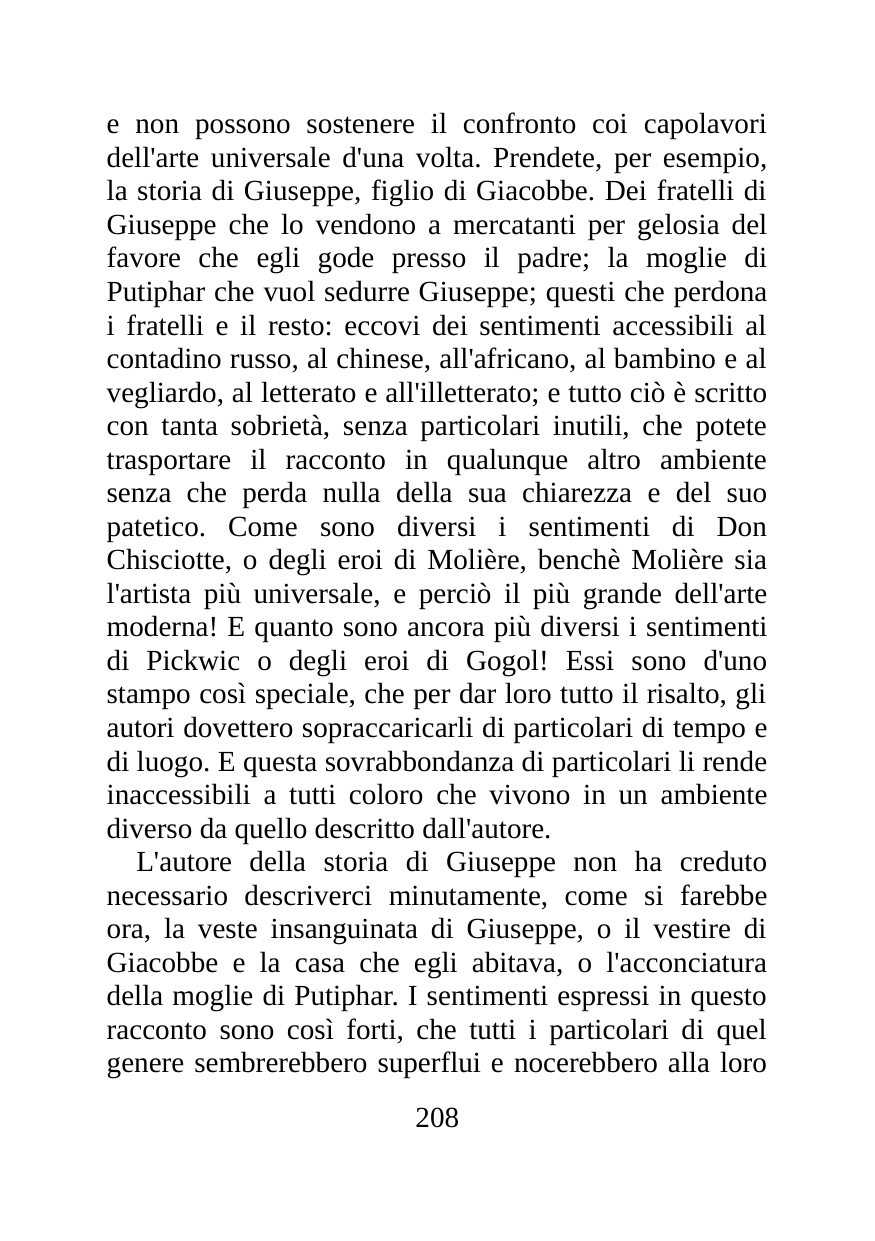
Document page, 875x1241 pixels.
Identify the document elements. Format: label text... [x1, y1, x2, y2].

text e non possono sostenere il confronto coi capolavori dell'arte universale d'una volta. Prendete, per esempio, la storia di Giuseppe, figlio di Giacobbe. Dei fratelli di Giuseppe che lo vendono a mercatanti per gelosia del favore che egli gode presso il padre; la moglie di Putiphar che vuol sedurre Giuseppe; questi che perdona i fratelli e il resto: eccovi dei sentimenti accessibili al contadino russo, al chinese, all'africano, al bambino e al vegliardo, al letterato e all'illetterato; e tutto ciò è scritto con tanta sobrietà, senza particolari inutili, che potete trasportare il racconto in qualunque altro ambiente senza che perda nulla della sua chiarezza e del suo patetico. Come sono diversi i sentimenti di Don Chisciotte, o degli eroi di Molière, benchè Molière sia l'artista più universale, e perciò il più grande dell'arte moderna! E quanto sono ancora più diversi i sentimenti di Pickwic o degli eroi di Gogol! Essi sono d'uno stampo così speciale, che per dar loro tutto il risalto, gli autori dovettero sopraccaricarli di particolari di tempo e di luogo. E questa sovrabbondanza di particolari li rende inaccessibili a tutti coloro che vivono in un ambiente diverso da quello descritto dall'autore. [106, 106, 768, 844]
text L'autore della storia di Giuseppe non ha creduto necessario descriverci minutamente, come si farebbe ora, la veste insanguinata di Giuseppe, o il vestire di Giacobbe e la casa che egli abitava, o l'acconciatura della moglie di Putiphar. I sentimenti espressi in questo racconto sono così forti, che tutti i particolari di quel genere sembrerebbero superflui e nocerebbero alla loro [106, 844, 768, 1079]
